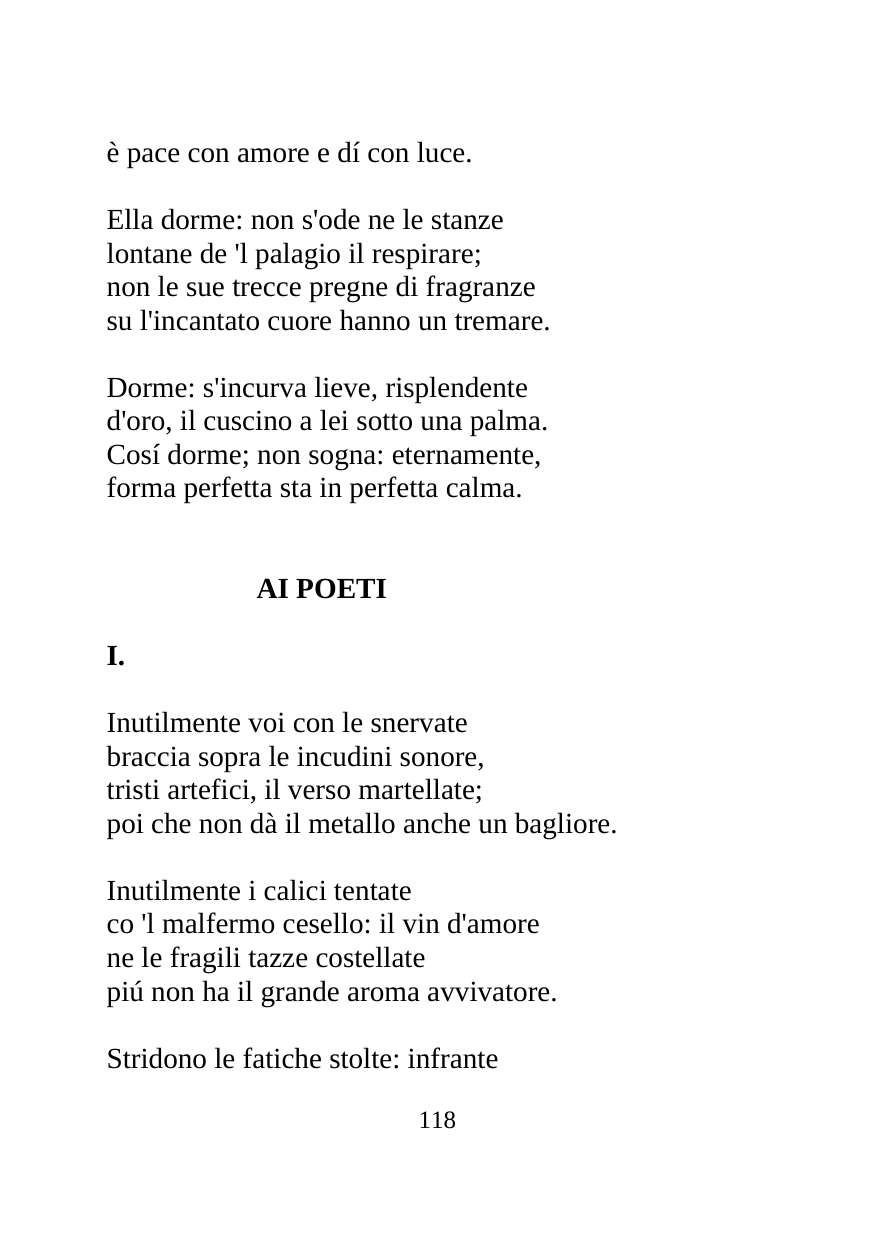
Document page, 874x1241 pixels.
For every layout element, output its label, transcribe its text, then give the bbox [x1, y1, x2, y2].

text è pace con amore e dí con luce. [106, 135, 768, 169]
text d'oro, il cuscino a lei sotto una palma. [106, 403, 768, 437]
text su l'incantato cuore hanno un tremare. [106, 303, 768, 336]
text non le sue trecce pregne di fragranze [106, 269, 768, 303]
text ne le fragili tazze costellate [106, 940, 768, 974]
text AI POETI [256, 571, 618, 605]
text braccia sopra le incudini sonore, [106, 739, 768, 772]
text Dorme: s'incurva lieve, risplendente [106, 370, 768, 403]
text I. [106, 638, 768, 672]
text co 'l malfermo cesello: il vin d'amore [106, 907, 768, 940]
text tristi artefici, il verso martellate; [106, 772, 768, 806]
text Ella dorme: non s'ode ne le stanze [106, 202, 768, 236]
text Stridono le fatiche stolte: infrante [106, 1041, 768, 1074]
text lontane de 'l palagio il respirare; [106, 236, 768, 269]
text Cosí dorme; non sogna: eternamente, [106, 437, 768, 471]
text piú non ha il grande aroma avvivatore. [106, 974, 768, 1007]
text forma perfetta sta in perfetta calma. [106, 471, 768, 504]
text Inutilmente i calici tentate [106, 873, 768, 907]
text Inutilmente voi con le snervate [106, 705, 768, 739]
text poi che non dà il metallo anche un bagliore. [106, 806, 768, 839]
